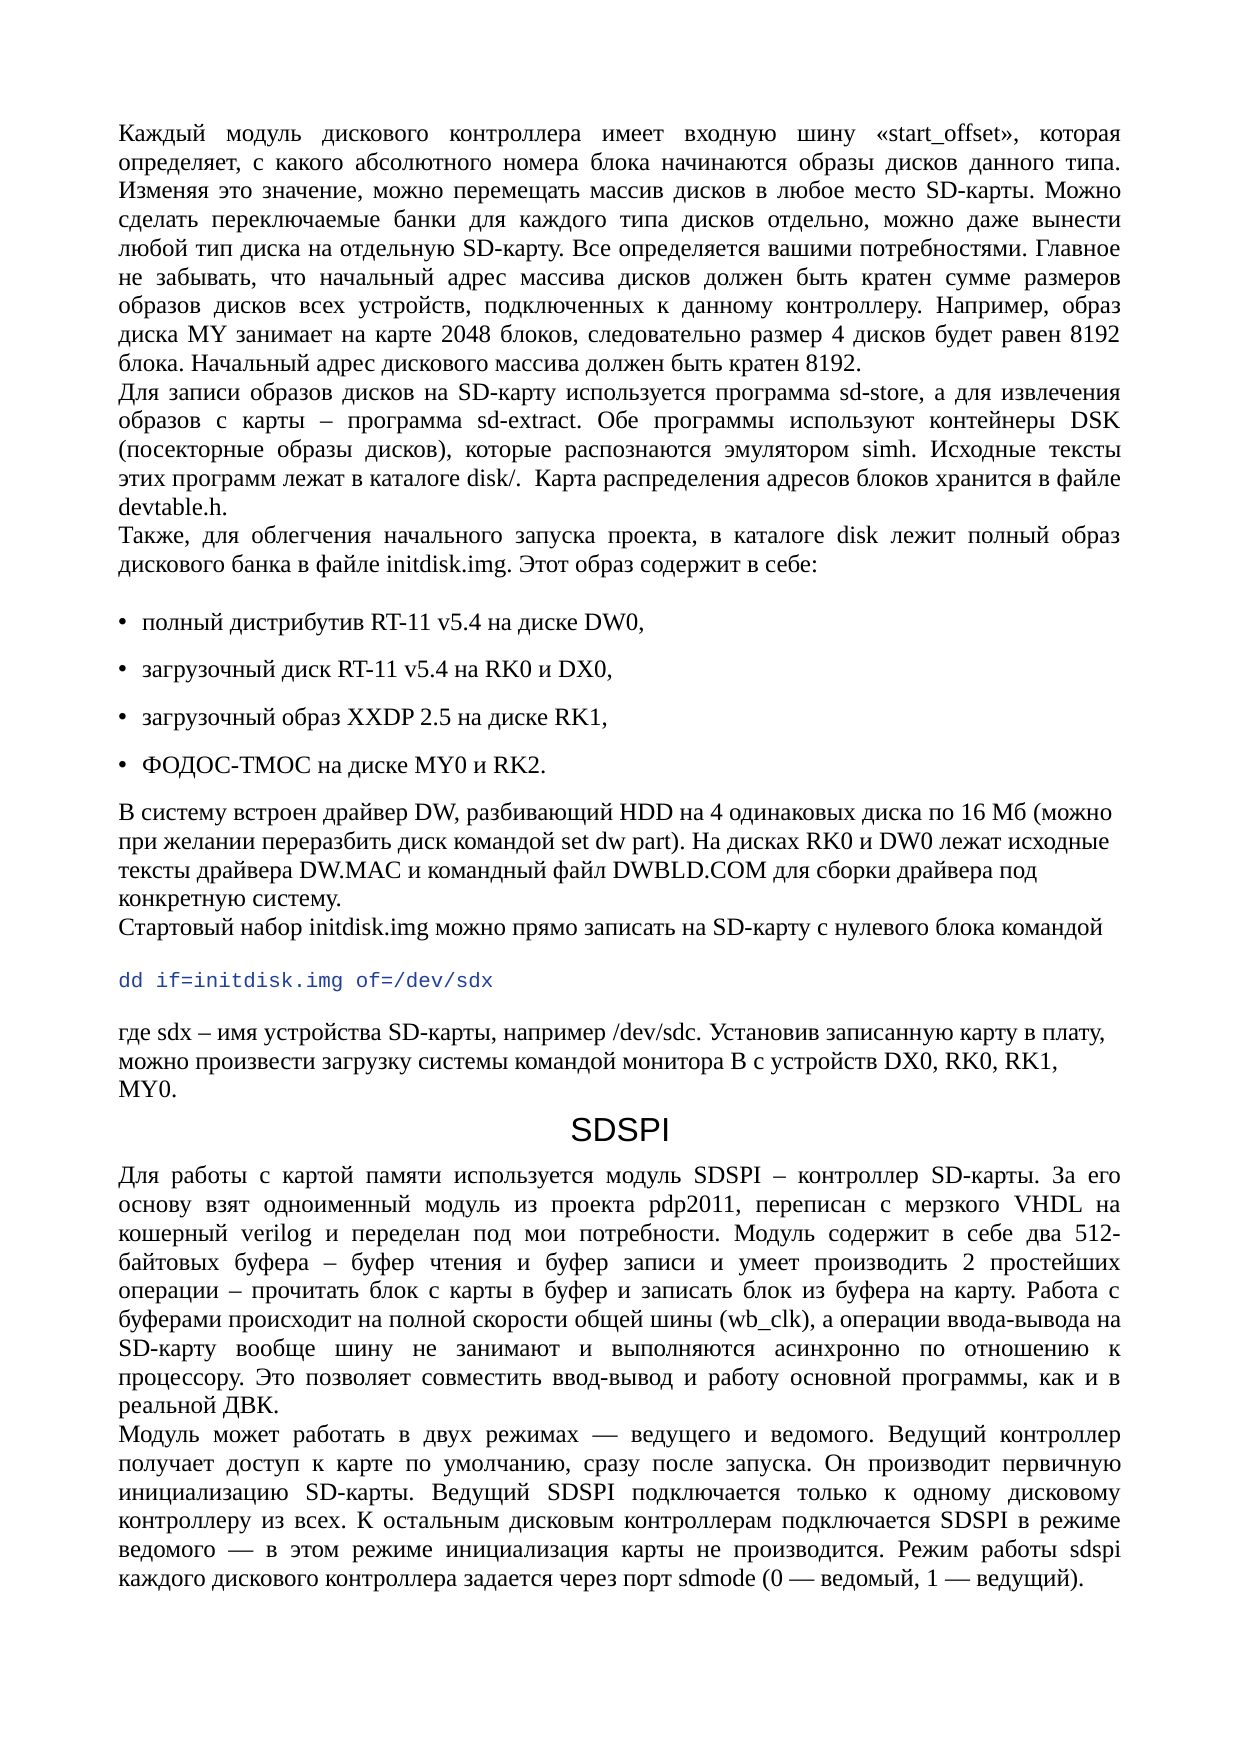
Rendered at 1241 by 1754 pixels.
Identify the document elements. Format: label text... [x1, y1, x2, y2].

text Стартовый набор initdisk.img можно прямо записать на SD-карту с нулевого блока командой [118, 912, 1122, 941]
subtitle SDSPI [118, 1109, 1122, 1148]
list загрузочный диск RT-11 v5.4 на RK0 и DX0, [118, 654, 1122, 683]
text Для работы с картой памяти используется модуль SDSPI – контроллер SD-карты. За его основу взят одноименный модуль из проекта pdp2011, переписан с мерзкого VHDL на кошерный verilog и переделан под мои потребности. Модуль содержит в себе два 512-байтовых буфера – буфер чтения и буфер записи и умеет производить 2 простейших операции – прочитать блок с карты в буфер и записать блок из буфера на карту. Работа с буферами происходит на полной скорости общей шины (wb_clk), а операции ввода-вывода на SD-карту вообще шину не занимают и выполняются асинхронно по отношению к процессору. Это позволяет совместить ввод-вывод и работу основной программы, как и в реальной ДВК. [118, 1161, 1122, 1419]
text В систему встроен драйвер DW, разбивающий HDD на 4 одинаковых диска по 16 Мб (можно при желании переразбить диск командой set dw part). На дисках RK0 и DW0 лежат исходные тексты драйвера DW.MAC и командный файл DWBLD.COM для сборки драйвера под конкретную систему. [118, 797, 1122, 912]
list ФОДОС-ТМОС на диске MY0 и RK2. [118, 750, 1122, 778]
list загрузочный образ XXDP 2.5 на диске RK1, [118, 702, 1122, 731]
text Модуль может работать в двух режимах — ведущего и ведомого. Ведущий контроллер получает доступ к карте по умолчанию, сразу после запуска. Он производит первичную инициализацию SD-карты. Ведущий SDSPI подключается только к одному дисковому контроллеру из всех. К остальным дисковым контроллерам подключается SDSPI в режиме ведомого — в этом режиме инициализация карты не производится. Режим работы sdspi каждого дискового контроллера задается через порт sdmode (0 — ведомый, 1 — ведущий). [118, 1419, 1122, 1592]
text Для записи образов дисков на SD-карту используется программа sd-store, а для извлечения образов с карты – программа sd-extract. Обе программы используют контейнеры DSK (посекторные образы дисков), которые распознаются эмулятором simh. Исходные тексты этих программ лежат в каталоге disk/. Карта распределения адресов блоков хранится в файле devtable.h. [118, 377, 1122, 521]
text где sdx – имя устройства SD-карты, например /dev/sdc. Установив записанную карту в плату, можно произвести загрузку системы командой монитора B с устройств DX0, RK0, RK1, MY0. [118, 1017, 1122, 1103]
text dd if=initdisk.img of=/dev/sdx [118, 970, 1122, 993]
text Каждый модуль дискового контроллера имеет входную шину «start_offset», которая определяет, с какого абсолютного номера блока начинаются образы дисков данного типа. Изменяя это значение, можно перемещать массив дисков в любое место SD-карты. Можно сделать переключаемые банки для каждого типа дисков отдельно, можно даже вынести любой тип диска на отдельную SD-карту. Все определяется вашими потребностями. Главное не забывать, что начальный адрес массива дисков должен быть кратен сумме размеров образов дисков всех устройств, подключенных к данному контроллеру. Например, образ диска MY занимает на карте 2048 блоков, следовательно размер 4 дисков будет равен 8192 блока. Начальный адрес дискового массива должен быть кратен 8192. [118, 118, 1122, 377]
list полный дистрибутив RT-11 v5.4 на диске DW0, [118, 607, 1122, 636]
text Также, для облегчения начального запуска проекта, в каталоге disk лежит полный образ дискового банка в файле initdisk.img. Этот образ содержит в себе: [118, 521, 1122, 578]
